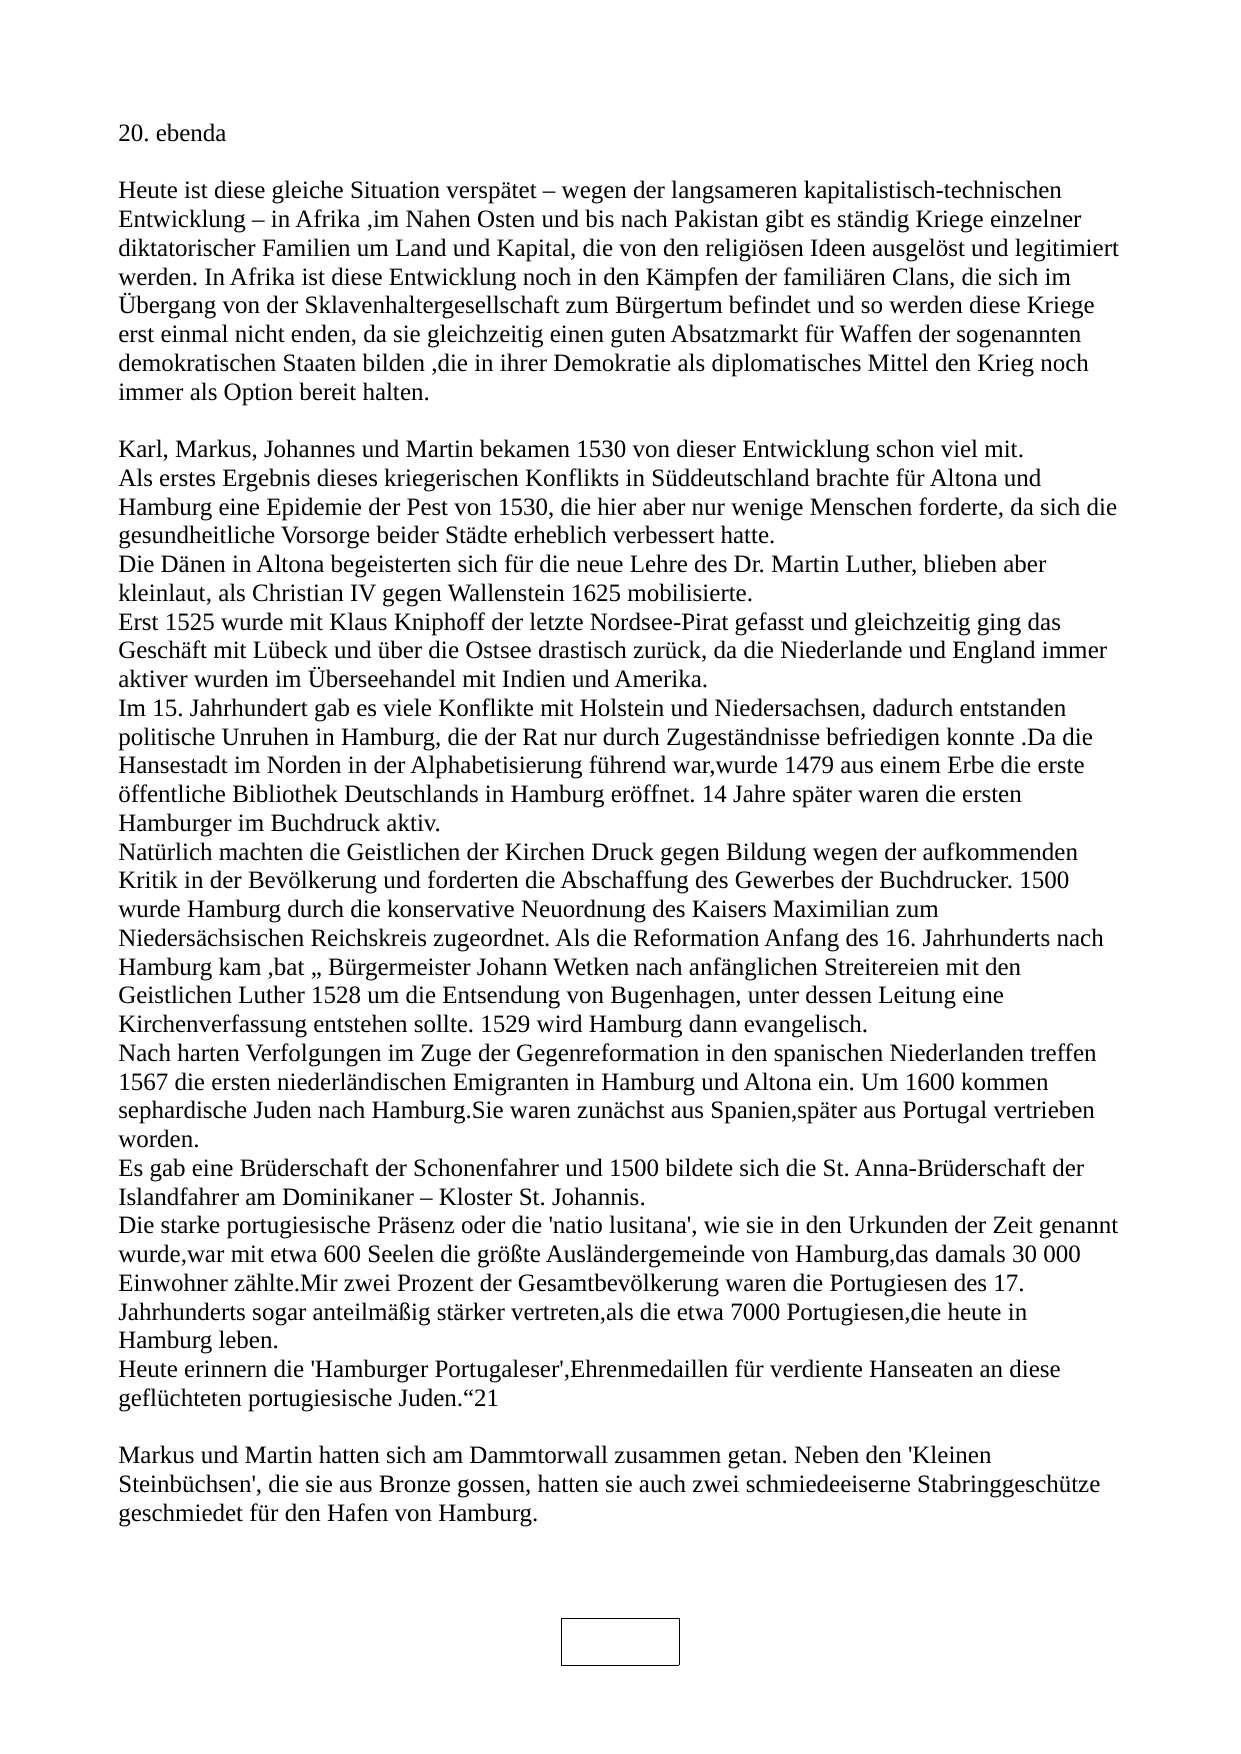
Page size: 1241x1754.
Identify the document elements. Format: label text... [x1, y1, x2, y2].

text Als erstes Ergebnis dieses kriegerischen Konflikts in Süddeutschland brachte für Altona und Hamburg eine Epidemie der Pest von 1530, die hier aber nur wenige Menschen forderte, da sich die gesundheitliche Vorsorge beider Städte erheblich verbessert hatte. [118, 463, 1122, 549]
text Karl, Markus, Johannes und Martin bekamen 1530 von dieser Entwicklung schon viel mit. [118, 434, 1122, 463]
text Natürlich machten die Geistlichen der Kirchen Druck gegen Bildung wegen der aufkommenden Kritik in der Bevölkerung und forderten die Abschaffung des Gewerbes der Buchdrucker. 1500 wurde Hamburg durch die konservative Neuordnung des Kaisers Maximilian zum Niedersächsischen Reichskreis zugeordnet. Als die Reformation Anfang des 16. Jahrhunderts nach Hamburg kam ,bat „ Bürgermeister Johann Wetken nach anfänglichen Streitereien mit den Geistlichen Luther 1528 um die Entsendung von Bugenhagen, unter dessen Leitung eine Kirchenverfassung entstehen sollte. 1529 wird Hamburg dann evangelisch. [118, 837, 1122, 1038]
text 20. ebenda [118, 118, 1122, 147]
text Nach harten Verfolgungen im Zuge der Gegenreformation in den spanischen Niederlanden treffen 1567 die ersten niederländischen Emigranten in Hamburg und Altona ein. Um 1600 kommen sephardische Juden nach Hamburg.Sie waren zunächst aus Spanien,später aus Portugal vertrieben worden. [118, 1038, 1122, 1153]
text Heute ist diese gleiche Situation verspätet – wegen der langsameren kapitalistisch-technischen Entwicklung – in Afrika ,im Nahen Osten und bis nach Pakistan gibt es ständig Kriege einzelner diktatorischer Familien um Land und Kapital, die von den religiösen Ideen ausgelöst und legitimiert werden. In Afrika ist diese Entwicklung noch in den Kämpfen der familiären Clans, die sich im Übergang von der Sklavenhaltergesellschaft zum Bürgertum befindet und so werden diese Kriege erst einmal nicht enden, da sie gleichzeitig einen guten Absatzmarkt für Waffen der sogenannten demokratischen Staaten bilden ,die in ihrer Demokratie als diplomatisches Mittel den Krieg noch immer als Option bereit halten. [118, 176, 1122, 406]
text Markus und Martin hatten sich am Dammtorwall zusammen getan. Neben den 'Kleinen Steinbüchsen', die sie aus Bronze gossen, hatten sie auch zwei schmiedeeiserne Stabringgeschütze geschmiedet für den Hafen von Hamburg. [118, 1441, 1122, 1527]
text Heute erinnern die 'Hamburger Portugaleser',Ehrenmedaillen für verdiente Hanseaten an diese geflüchteten portugiesische Juden.“21 [118, 1354, 1122, 1412]
text Die Dänen in Altona begeisterten sich für die neue Lehre des Dr. Martin Luther, blieben aber kleinlaut, als Christian IV gegen Wallenstein 1625 mobilisierte. [118, 549, 1122, 607]
text Es gab eine Brüderschaft der Schonenfahrer und 1500 bildete sich die St. Anna-Brüderschaft der Islandfahrer am Dominikaner – Kloster St. Johannis. [118, 1153, 1122, 1211]
text Die starke portugiesische Präsenz oder die 'natio lusitana', wie sie in den Urkunden der Zeit genannt wurde,war mit etwa 600 Seelen die größte Ausländergemeinde von Hamburg,das damals 30 000 Einwohner zählte.Mir zwei Prozent der Gesamtbevölkerung waren die Portugiesen des 17. Jahrhunderts sogar anteilmäßig stärker vertreten,als die etwa 7000 Portugiesen,die heute in Hamburg leben. [118, 1211, 1122, 1354]
text Erst 1525 wurde mit Klaus Kniphoff der letzte Nordsee-Pirat gefasst und gleichzeitig ging das Geschäft mit Lübeck und über die Ostsee drastisch zurück, da die Niederlande und England immer aktiver wurden im Überseehandel mit Indien und Amerika. [118, 607, 1122, 693]
text Im 15. Jahrhundert gab es viele Konflikte mit Holstein und Niedersachsen, dadurch entstanden politische Unruhen in Hamburg, die der Rat nur durch Zugeständnisse befriedigen konnte .Da die Hansestadt im Norden in der Alphabetisierung führend war,wurde 1479 aus einem Erbe die erste öffentliche Bibliothek Deutschlands in Hamburg eröffnet. 14 Jahre später waren die ersten Hamburger im Buchdruck aktiv. [118, 693, 1122, 837]
